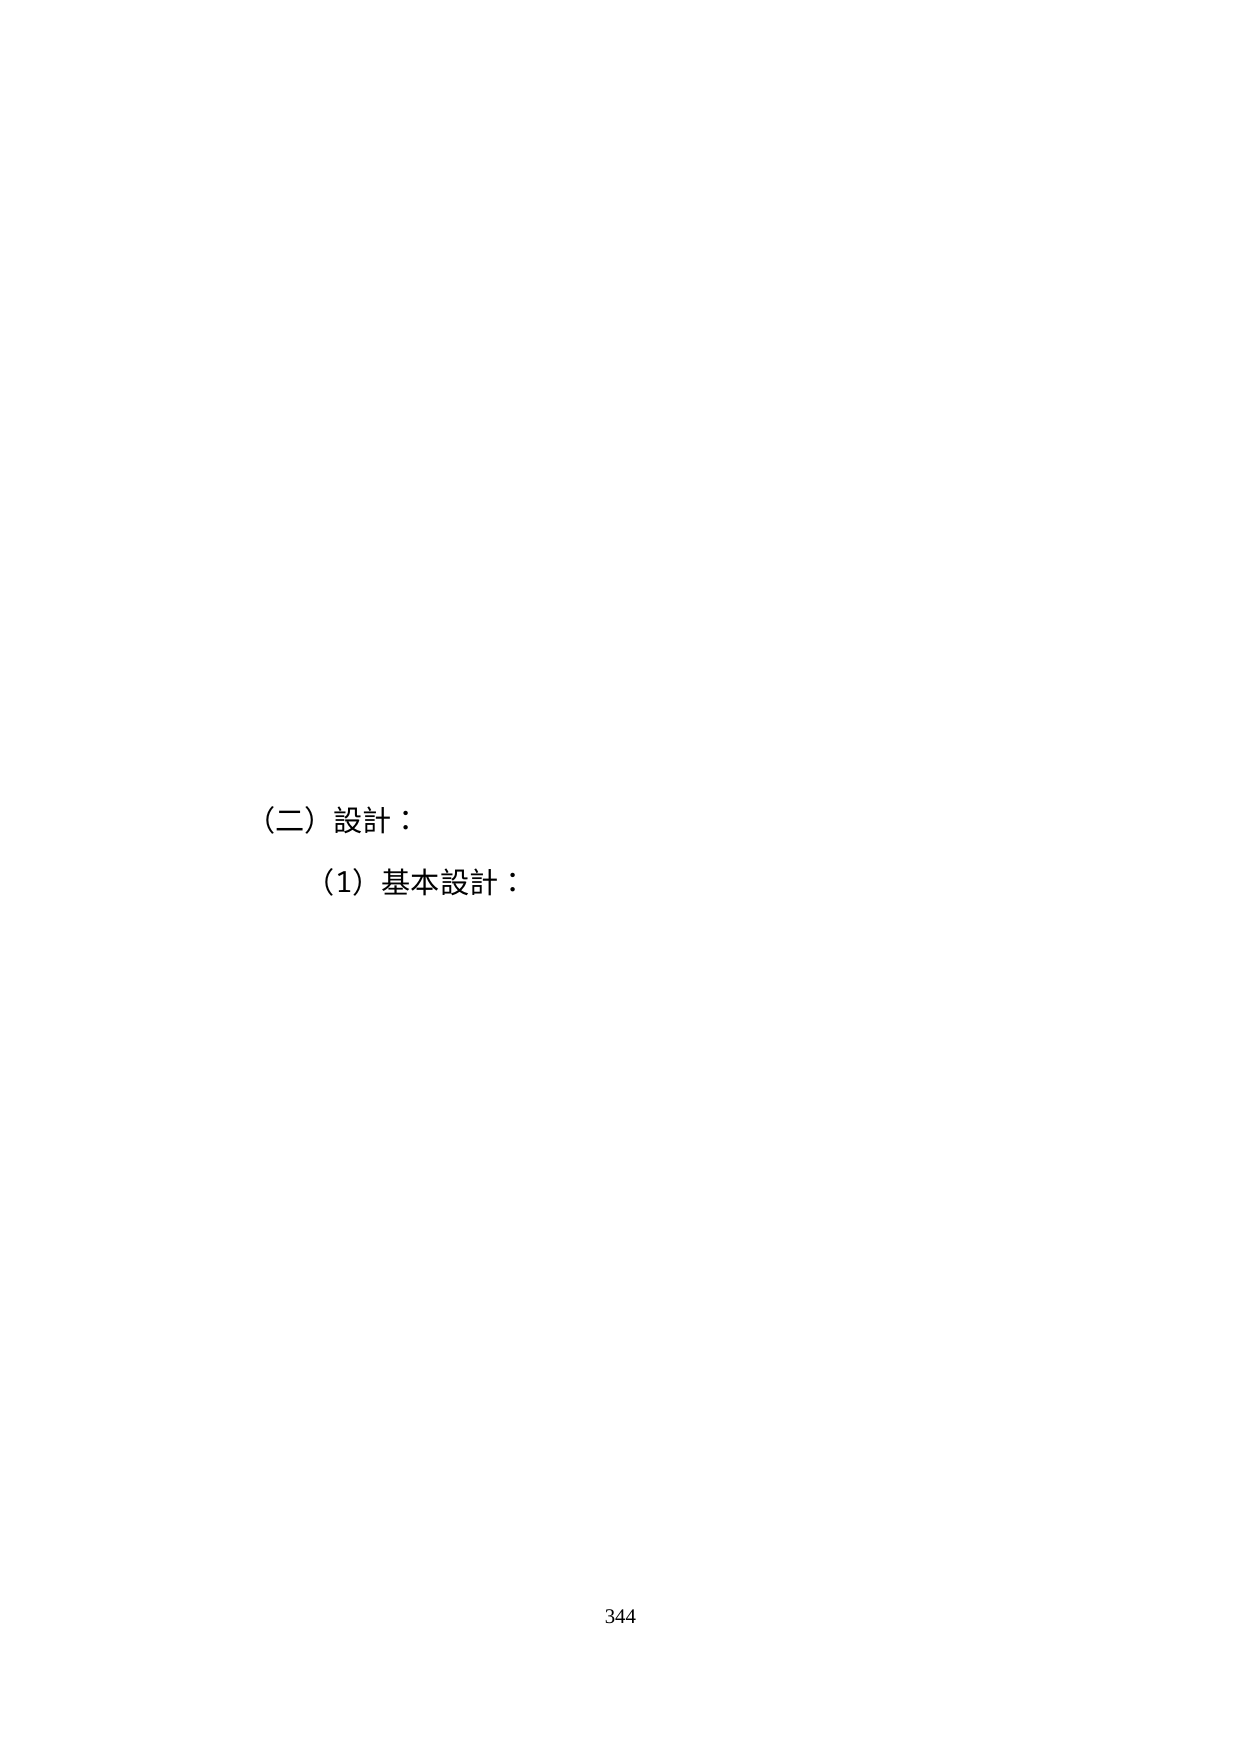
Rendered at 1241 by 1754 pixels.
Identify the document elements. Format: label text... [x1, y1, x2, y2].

text （1）基本設計： [306, 839, 1053, 902]
text （二）設計： [187, 777, 1053, 839]
